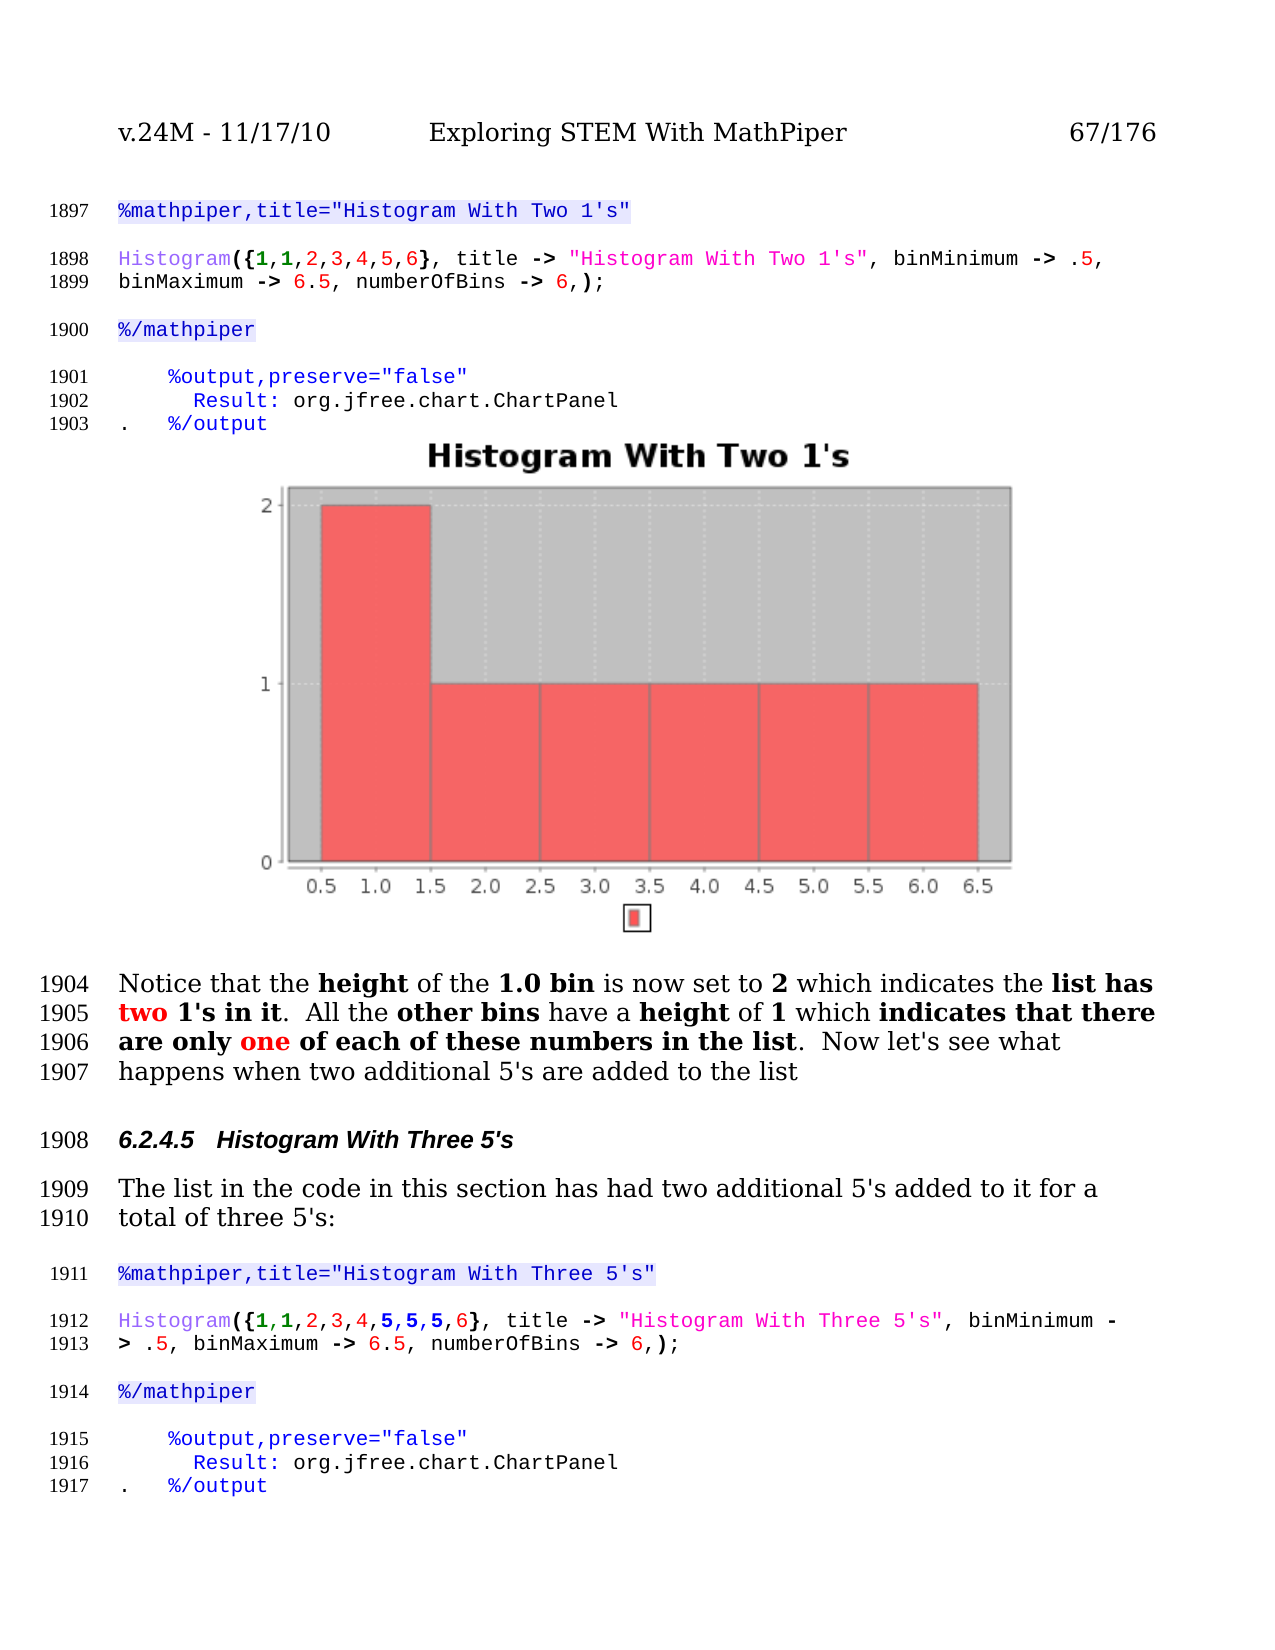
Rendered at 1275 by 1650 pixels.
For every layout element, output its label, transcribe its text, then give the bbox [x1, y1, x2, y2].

text %mathpiper,title="Histogram With Three 5's" [118, 1262, 1157, 1286]
text %mathpiper,title="Histogram With Two 1's" [118, 200, 1157, 224]
text Result: org.jfree.chart.ChartPanel [118, 389, 1157, 413]
text The list in the code in this section has had two additional 5's added to it for a total of three 5's: [118, 1174, 1157, 1233]
text Histogram({1,1,2,3,4,5,5,5,6}, title -> "Histogram With Three 5's", binMinimum -> .5, binMaximum -> 6.5, numberOfBins -> 6,); [118, 1310, 1157, 1357]
text %output,preserve="false" [118, 366, 1157, 389]
text %/mathpiper [118, 319, 1157, 342]
text Result: org.jfree.chart.ChartPanel [118, 1452, 1157, 1475]
subtitle Histogram With Three 5's [118, 1125, 1157, 1153]
text . %/output [118, 1475, 1157, 1499]
picture [245, 436, 1030, 934]
text Notice that the height of the 1.0 bin is now set to 2 which indicates the list has two 1's in it. All the other bins have a height of 1 which indicates that there are only one of each of these numbers in the list. Now let's see what happens when two additional 5's are added to the list [118, 969, 1157, 1086]
text . %/output [118, 413, 1157, 437]
text Histogram({1,1,2,3,4,5,6}, title -> "Histogram With Two 1's", binMinimum -> .5, binMaximum -> 6.5, numberOfBins -> 6,); [118, 248, 1157, 295]
text %/mathpiper [118, 1381, 1157, 1404]
text %output,preserve="false" [118, 1428, 1157, 1452]
